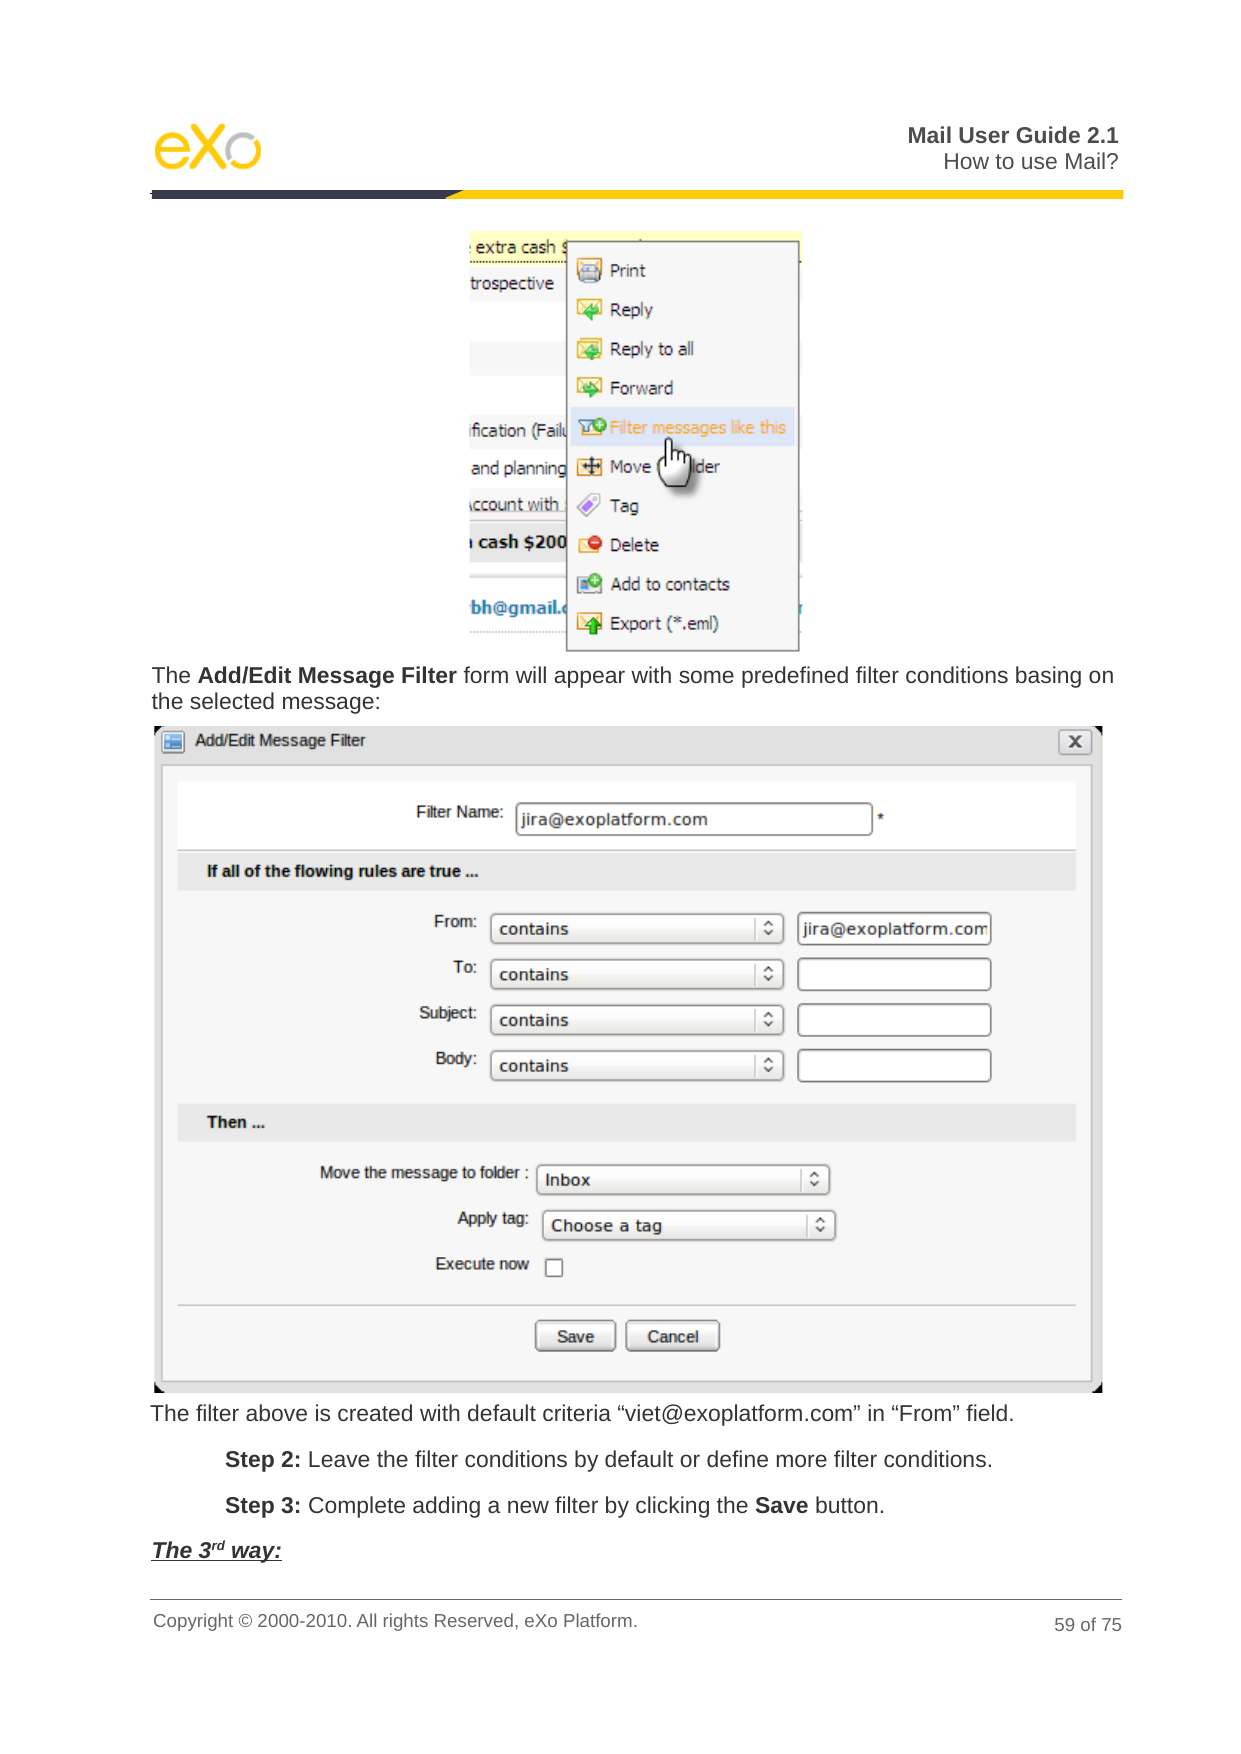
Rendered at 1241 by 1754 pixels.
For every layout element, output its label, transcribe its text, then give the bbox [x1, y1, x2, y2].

list Step 2: Leave the filter conditions by default or define more filter conditions. [187, 1446, 1122, 1472]
picture [154, 726, 1103, 1393]
picture [155, 123, 262, 170]
list Step 3: Complete adding a new filter by clicking the Save button. [187, 1492, 1122, 1518]
list The 3rd way: [114, 1537, 1122, 1564]
list The Add/Edit Message Filter form will appear with some predefined filter conditions basing on the selected message: [114, 223, 1122, 715]
text The filter above is created with default criteria “viet@exoplatform.com” in “From” field. [150, 734, 1122, 1426]
picture [151, 190, 1124, 199]
picture [469, 231, 803, 655]
